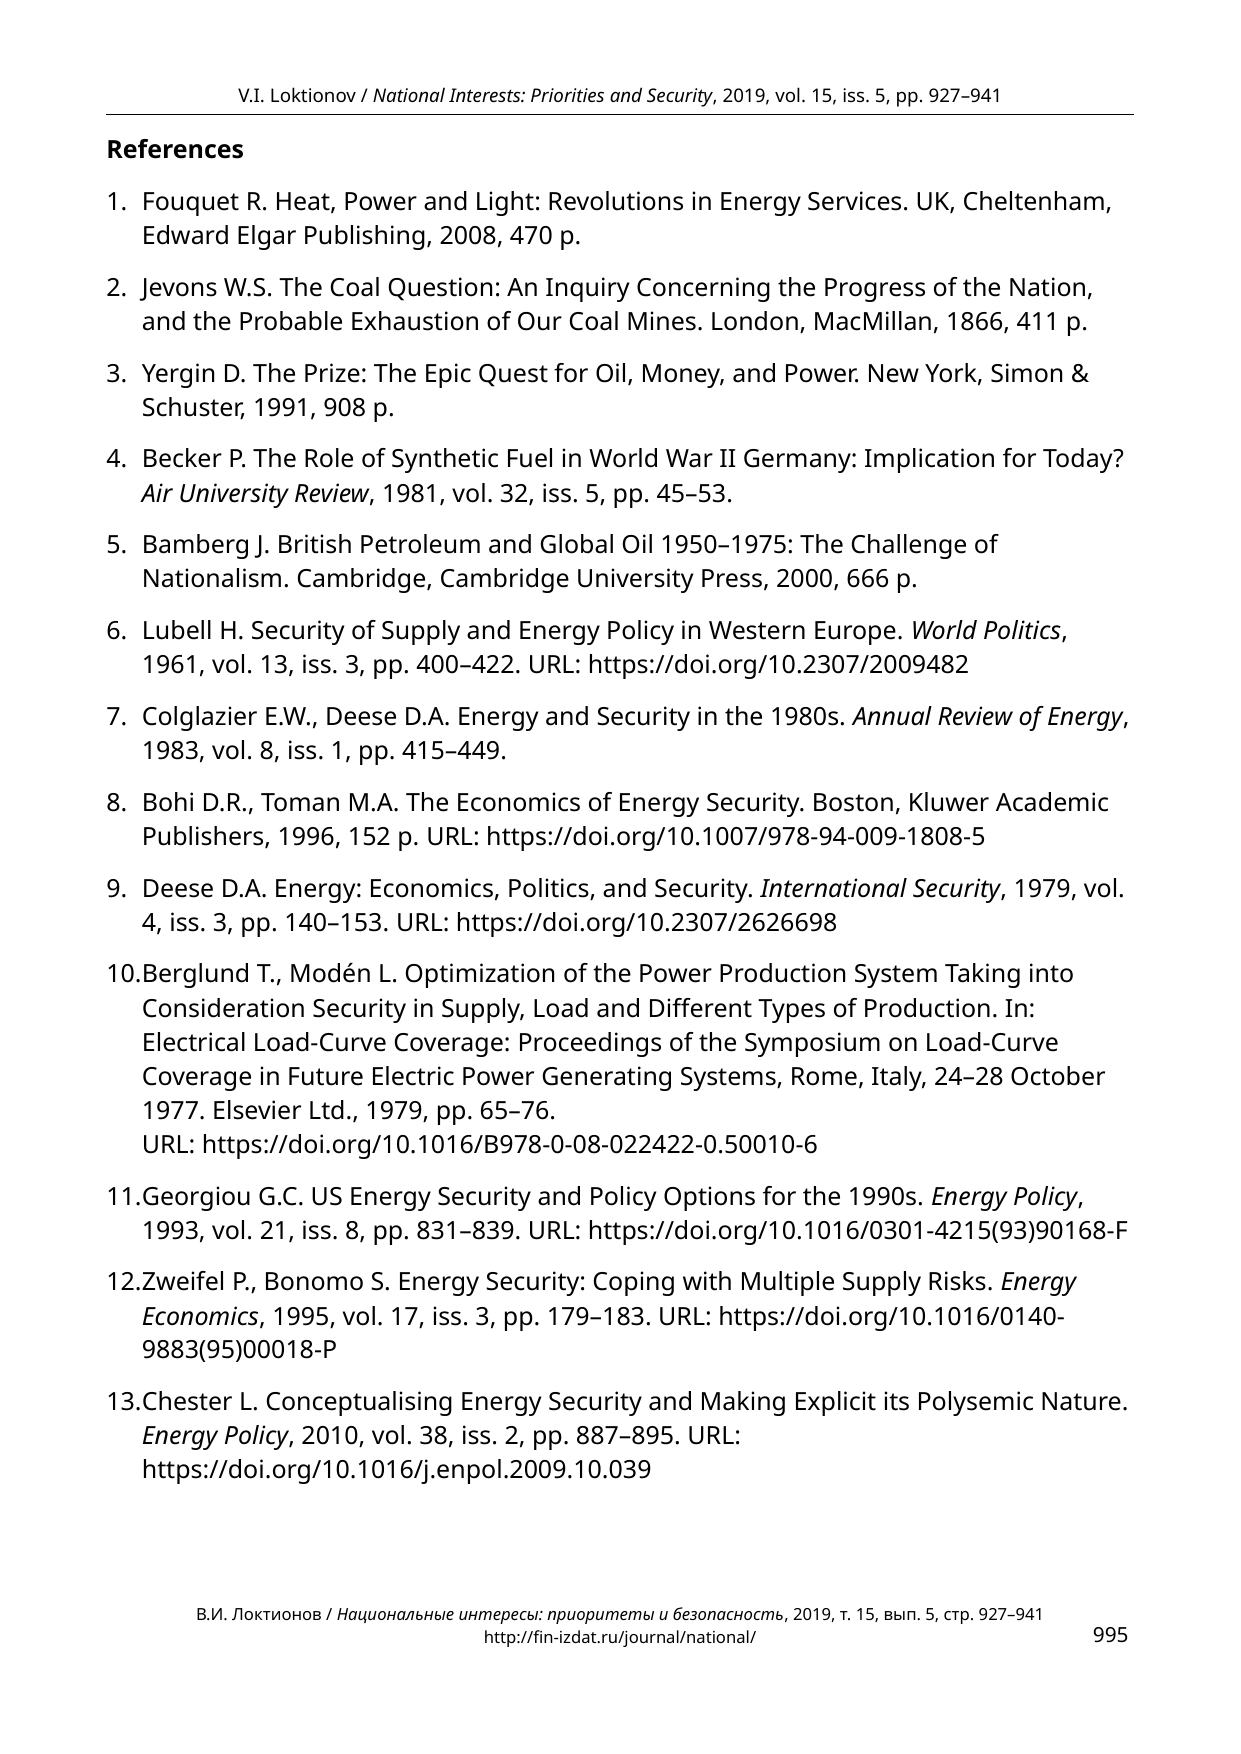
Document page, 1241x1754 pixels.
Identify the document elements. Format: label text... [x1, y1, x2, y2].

list Deese D.A. Energy: Economics, Politics, and Security. International Security, 1979, vol. 4, iss. 3, pp. 140–153. URL: https://doi.org/10.2307/2626698 [106, 870, 1134, 938]
list Chester L. Conceptualising Energy Security and Making Explicit its Polysemic Nature. Energy Policy, 2010, vol. 38, iss. 2, pp. 887–895. URL: https://doi.org/10.1016/j.enpol.2009.10.039 [106, 1384, 1134, 1486]
list Berglund T., Modén L. Optimization of the Power Production System Taking into Consideration Security in Supply, Load and Different Types of Production. In: Electrical Load-Curve Coverage: Proceedings of the Symposium on Load-Curve Coverage in Future Electric Power Generating Systems, Rome, Italy, 24–28 October 1977. Elsevier Ltd., 1979, pp. 65–76. URL: https://doi.org/10.1016/B978-0-08-022422-0.50010-6 [106, 956, 1134, 1161]
list Georgiou G.C. US Energy Security and Policy Options for the 1990s. Energy Policy, 1993, vol. 21, iss. 8, pp. 831–839. URL: https://doi.org/10.1016/0301-4215(93)90168-F [106, 1178, 1134, 1246]
list Lubell H. Security of Supply and Energy Policy in Western Europe. World Politics, 1961, vol. 13, iss. 3, pp. 400–422. URL: https://doi.org/10.2307/2009482 [106, 613, 1134, 681]
list Bamberg J. British Petroleum and Global Oil 1950–1975: The Challenge of Nationalism. Cambridge, Cambridge University Press, 2000, 666 p. [106, 527, 1134, 595]
list Zweifel P., Bonomo S. Energy Security: Coping with Multiple Supply Risks. Energy Economics, 1995, vol. 17, iss. 3, pp. 179–183. URL: https://doi.org/10.1016/0140-9883(95)00018-P [106, 1264, 1134, 1366]
list Becker P. The Role of Synthetic Fuel in World War II Germany: Implication for Today? Air University Review, 1981, vol. 32, iss. 5, pp. 45–53. [106, 441, 1134, 509]
list Yergin D. The Prize: The Epic Quest for Oil, Money, and Power. New York, Simon & Schuster, 1991, 908 p. [106, 355, 1134, 423]
list Bohi D.R., Toman M.A. The Economics of Energy Security. Boston, Kluwer Academic Publishers, 1996, 152 p. URL: https://doi.org/10.1007/978-94-009-1808-5 [106, 784, 1134, 853]
list Colglazier E.W., Deese D.A. Energy and Security in the 1980s. Annual Review of Energy, 1983, vol. 8, iss. 1, pp. 415–449. [106, 699, 1134, 767]
text References [106, 132, 1134, 166]
list Jevons W.S. The Coal Question: An Inquiry Concerning the Progress of the Nation, and the Probable Exhaustion of Our Coal Mines. London, MacMillan, 1866, 411 p. [106, 269, 1134, 338]
list Fouquet R. Heat, Power and Light: Revolutions in Energy Services. UK, Cheltenham, Edward Elgar Publishing, 2008, 470 p. [106, 184, 1134, 252]
